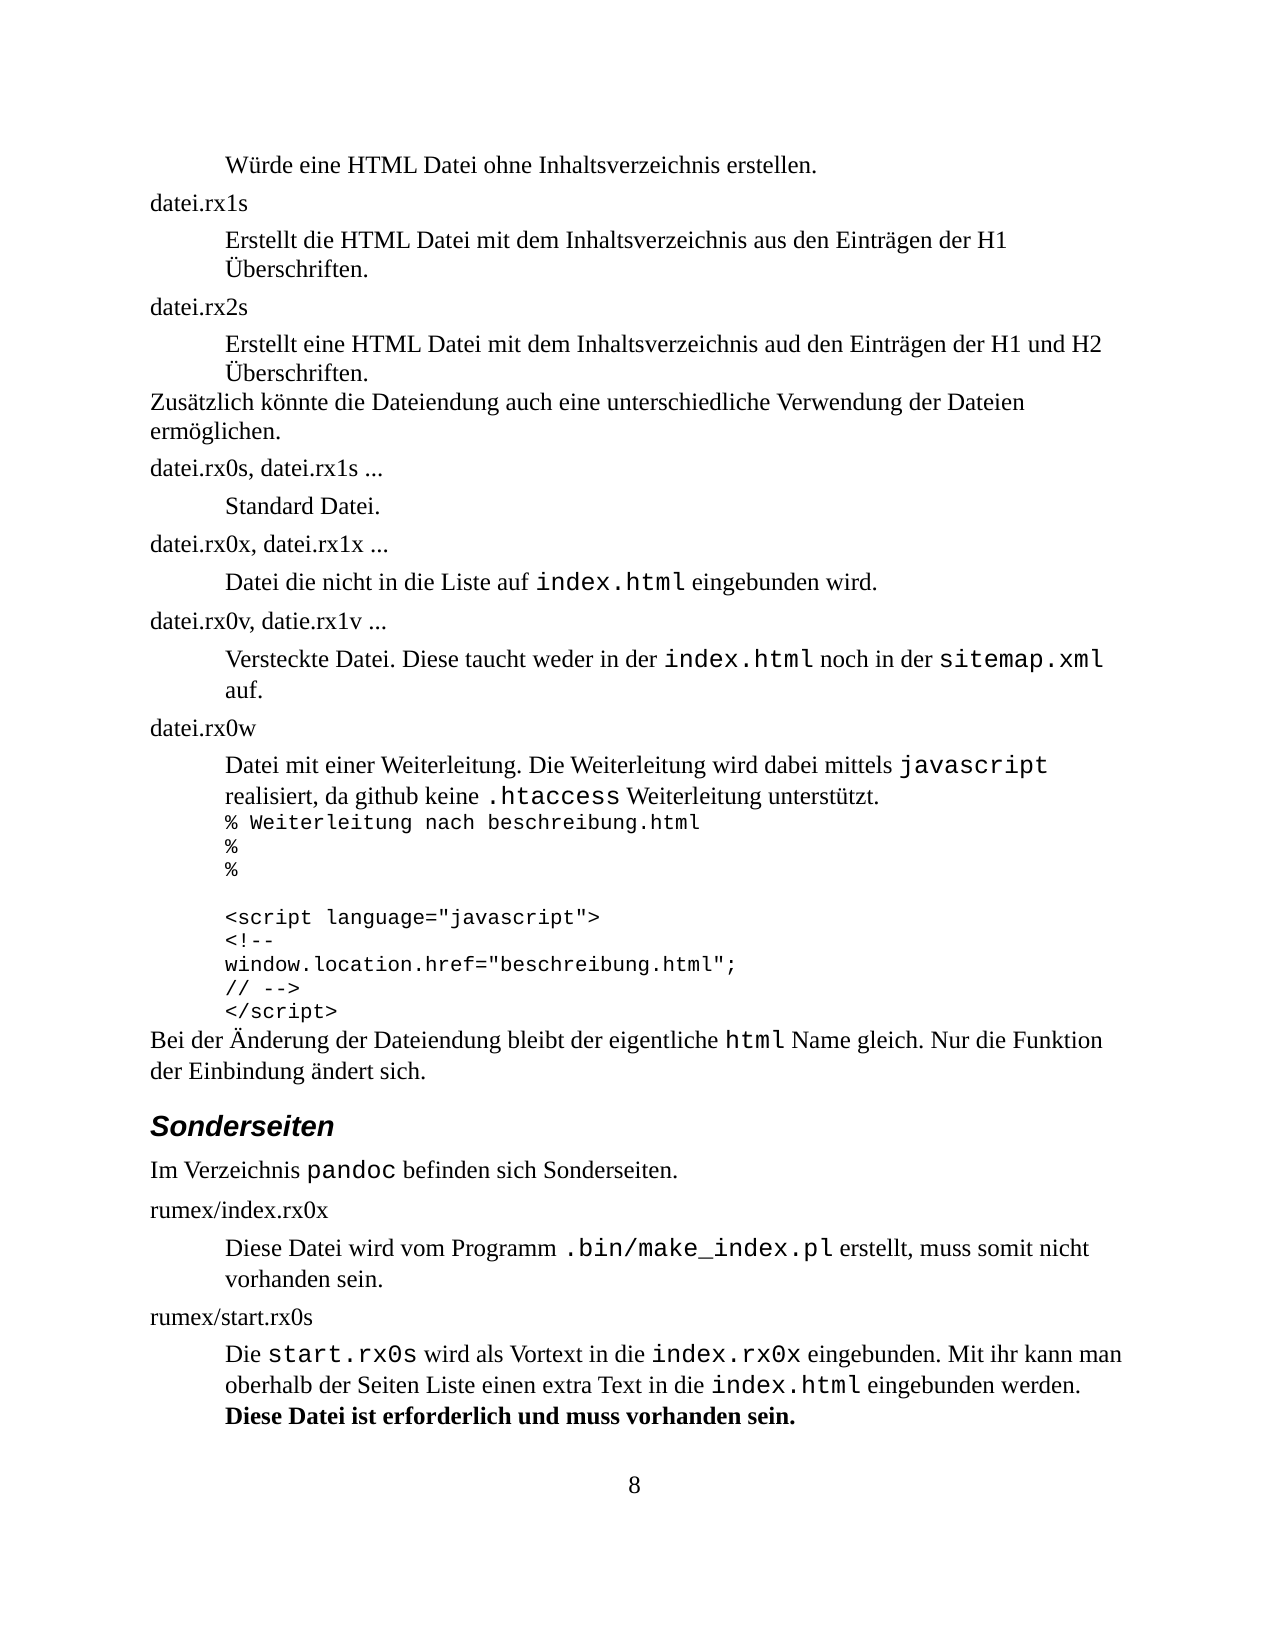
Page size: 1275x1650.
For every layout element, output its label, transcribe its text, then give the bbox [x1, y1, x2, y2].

text Versteckte Datei. Diese taucht weder in der index.html noch in der sitemap.xml auf. [225, 644, 1125, 704]
text datei.rx0w [150, 713, 1125, 741]
text % [225, 836, 1125, 859]
text Die start.rx0s wird als Vortext in die index.rx0x eingebunden. Mit ihr kann man oberhalb der Seiten Liste einen extra Text in die index.html eingebunden werden. Diese Datei ist erforderlich und muss vorhanden sein. [225, 1339, 1125, 1430]
text Datei die nicht in die Liste auf index.html eingebunden wird. [225, 567, 1125, 597]
text datei.rx0s, datei.rx1s ... [150, 453, 1125, 482]
text rumex/index.rx0x [150, 1195, 1125, 1224]
text datei.rx1s [150, 188, 1125, 216]
text Datei mit einer Weiterleitung. Die Weiterleitung wird dabei mittels javascript realisiert, da github keine .htaccess Weiterleitung unterstützt. [225, 750, 1125, 812]
text <script language="javascript"> [225, 907, 1125, 930]
text Erstellt die HTML Datei mit dem Inhaltsverzeichnis aus den Einträgen der H1 Überschriften. [225, 225, 1125, 283]
text <!-- [225, 930, 1125, 954]
text Standard Datei. [225, 491, 1125, 520]
text datei.rx0v, datie.rx1v ... [150, 606, 1125, 635]
text // --> [225, 978, 1125, 1001]
text window.location.href="beschreibung.html"; [225, 954, 1125, 978]
text Diese Datei wird vom Programm .bin/make_index.pl erstellt, muss somit nicht vorhanden sein. [225, 1233, 1125, 1293]
text datei.rx2s [150, 292, 1125, 321]
text Erstellt eine HTML Datei mit dem Inhaltsverzeichnis aud den Einträgen der H1 und H2 Überschriften. [225, 329, 1125, 387]
text datei.rx0x, datei.rx1x ... [150, 529, 1125, 558]
text Würde eine HTML Datei ohne Inhaltsverzeichnis erstellen. [225, 150, 1125, 179]
text % Weiterleitung nach beschreibung.html [225, 812, 1125, 836]
subtitle Sonderseiten [150, 1109, 1125, 1143]
text rumex/start.rx0s [150, 1302, 1125, 1330]
text Im Verzeichnis pandoc befinden sich Sonderseiten. [150, 1156, 1125, 1186]
text % [225, 859, 1125, 883]
text Bei der Änderung der Dateiendung bleibt der eigentliche html Name gleich. Nur die Funktion der Einbindung ändert sich. [150, 1025, 1125, 1084]
text Zusätzlich könnte die Dateiendung auch eine unterschiedliche Verwendung der Dateien ermöglichen. [150, 387, 1125, 444]
text </script> [225, 1001, 1125, 1025]
